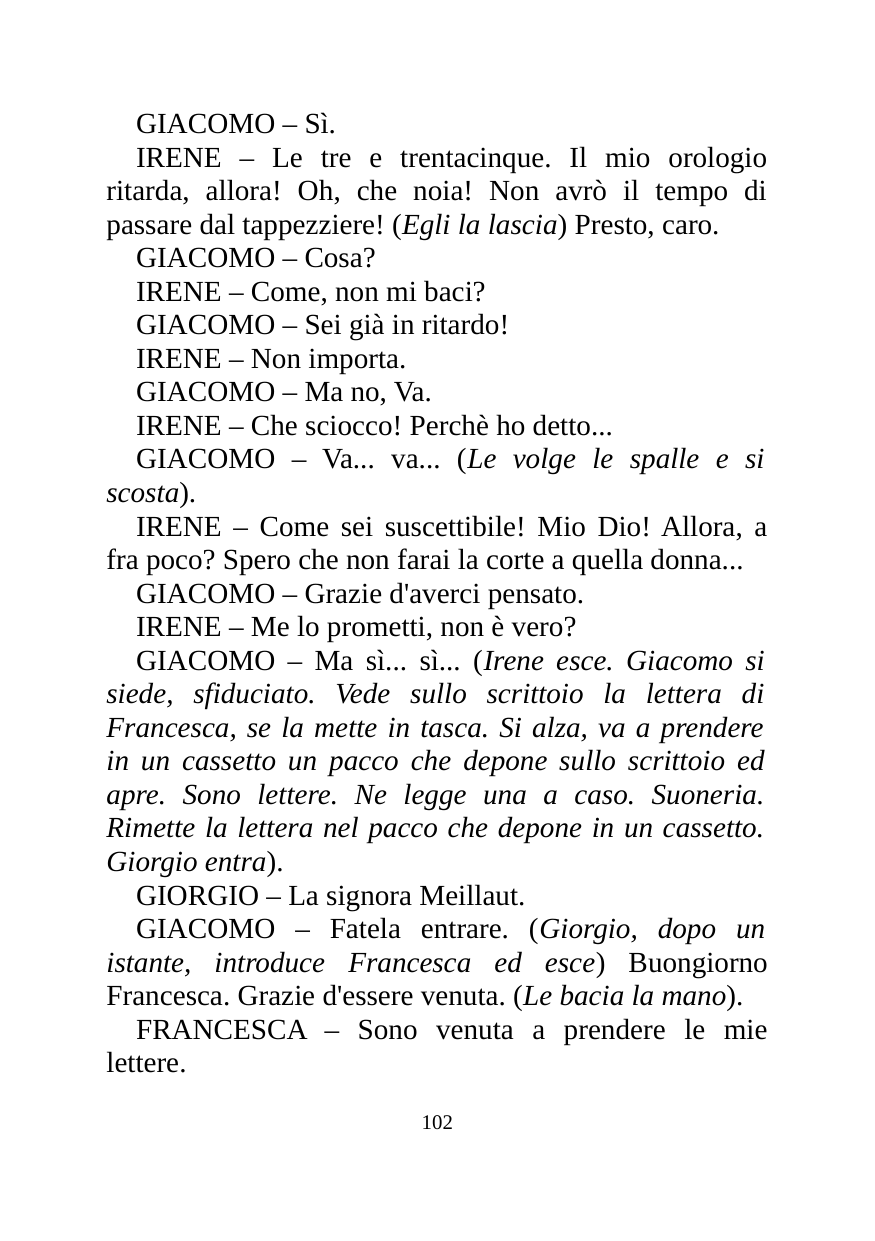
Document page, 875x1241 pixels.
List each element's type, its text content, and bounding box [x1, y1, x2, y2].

text GIORGIO – La signora Meillaut. [106, 878, 768, 911]
text IRENE – Come sei suscettibile! Mio Dio! Allora, a fra poco? Spero che non farai la corte a quella donna... [106, 509, 768, 576]
text GIACOMO – Ma sì... sì... (Irene esce. Giacomo si siede, sfiduciato. Vede sullo scrittoio la lettera di Francesca, se la mette in tasca. Si alza, va a prendere in un cassetto un pacco che depone sullo scrittoio ed apre. Sono lettere. Ne legge una a caso. Suoneria. Rimette la lettera nel pacco che depone in un cassetto. Giorgio entra). [106, 643, 768, 878]
text GIACOMO – Ma no, Va. [106, 374, 768, 408]
text IRENE – Le tre e trentacinque. Il mio orologio ritarda, allora! Oh, che noia! Non avrò il tempo di passare dal tappezziere! (Egli la lascia) Presto, caro. [106, 140, 768, 240]
text GIACOMO – Sì. [106, 106, 768, 140]
text GIACOMO – Cosa? [106, 240, 768, 274]
text IRENE – Che sciocco! Perchè ho detto... [106, 408, 768, 442]
text IRENE – Non importa. [106, 341, 768, 374]
text GIACOMO – Sei già in ritardo! [106, 307, 768, 341]
text FRANCESCA – Sono venuta a prendere le mie lettere. [106, 1012, 768, 1079]
text IRENE – Me lo prometti, non è vero? [106, 609, 768, 643]
text IRENE – Come, non mi baci? [106, 274, 768, 307]
text GIACOMO – Grazie d'averci pensato. [106, 576, 768, 609]
text GIACOMO – Va... va... (Le volge le spalle e si scosta). [106, 442, 768, 509]
text GIACOMO – Fatela entrare. (Giorgio, dopo un istante, introduce Francesca ed esce) Buongiorno Francesca. Grazie d'essere venuta. (Le bacia la mano). [106, 911, 768, 1012]
